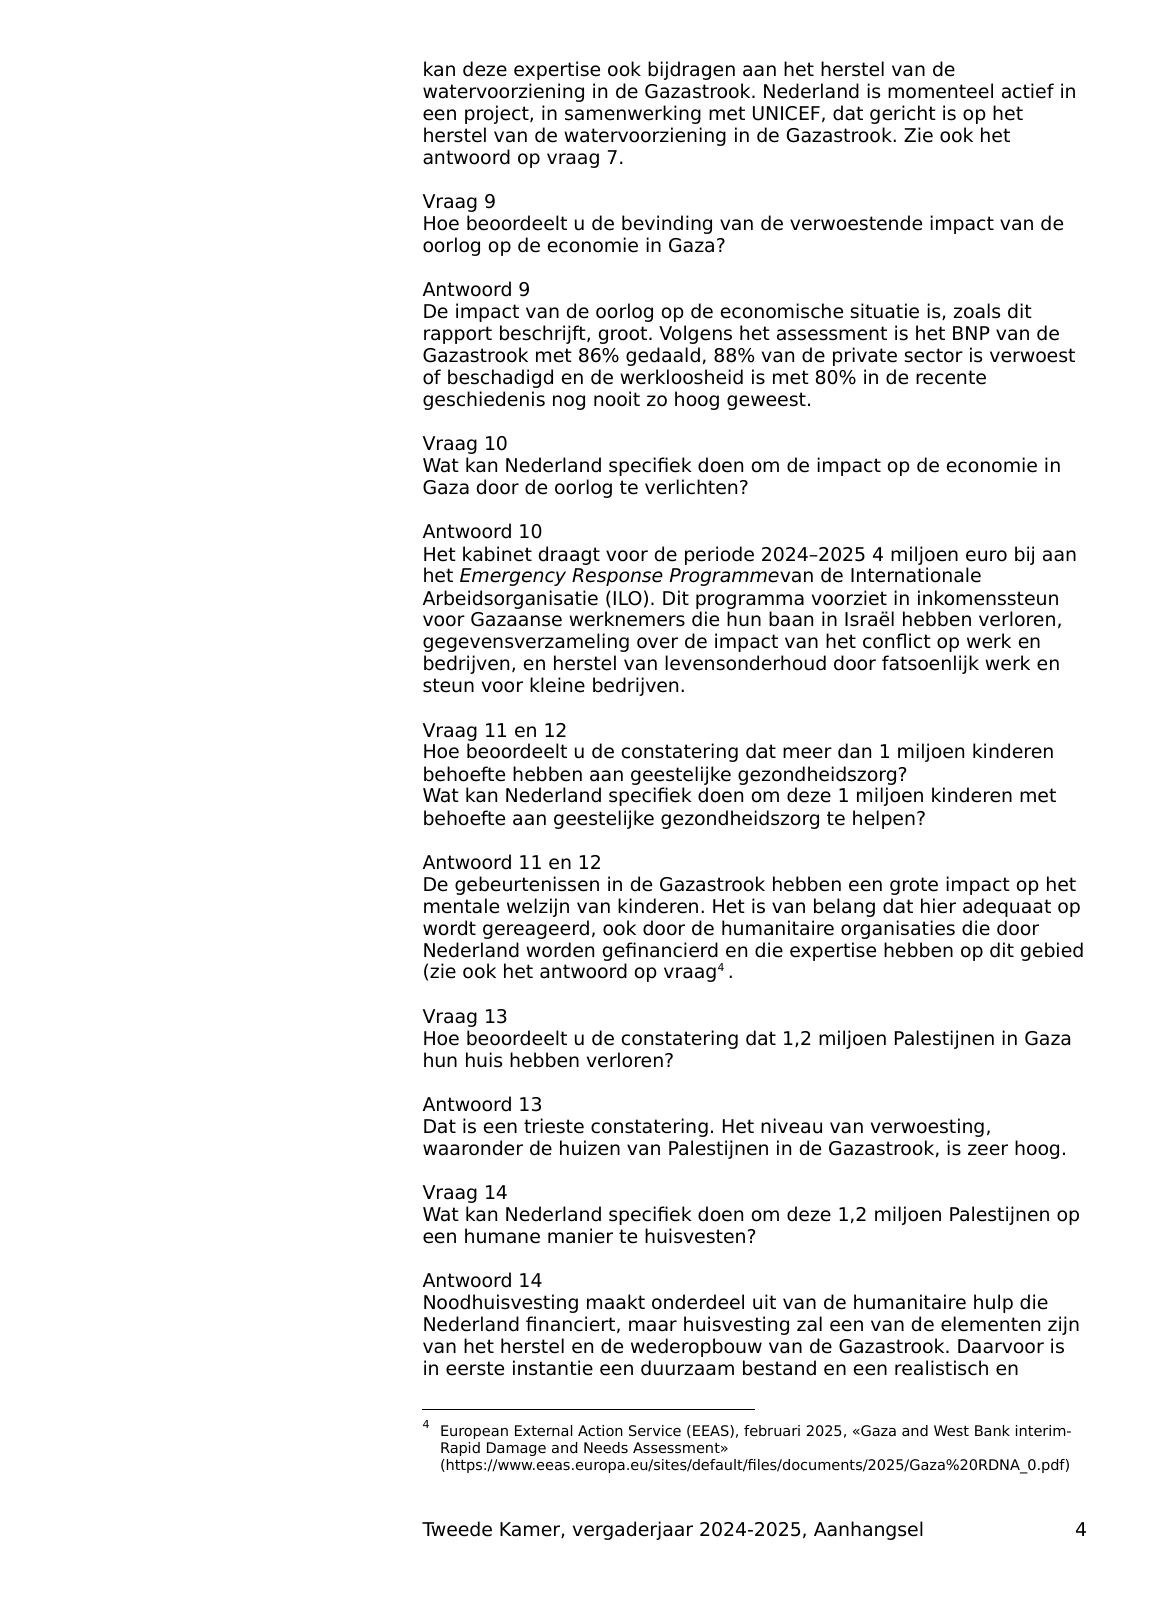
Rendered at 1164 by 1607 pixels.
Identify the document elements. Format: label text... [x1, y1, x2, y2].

text Antwoord 14 [422, 1270, 1087, 1292]
text kan deze expertise ook bijdragen aan het herstel van de watervoorziening in de Gazastrook. Nederland is momenteel actief in een project, in samenwerking met UNICEF, dat gericht is op het herstel van de watervoorziening in de Gazastrook. Zie ook het antwoord op vraag 7. [422, 59, 1087, 169]
text Wat kan Nederland specifiek doen om de impact op de economie in Gaza door de oorlog te verlichten? [422, 455, 1087, 499]
text Dat is een trieste constatering. Het niveau van verwoesting, waaronder de huizen van Palestijnen in de Gazastrook, is zeer hoog. [422, 1116, 1087, 1160]
text Hoe beoordeelt u de bevinding van de verwoestende impact van de oorlog op de economie in Gaza? [422, 213, 1087, 257]
text Hoe beoordeelt u de constatering dat meer dan 1 miljoen kinderen behoefte hebben aan geestelijke gezondheidszorg? [422, 741, 1087, 785]
text Vraag 11 en 12 [422, 719, 1087, 741]
text De impact van de oorlog op de economische situatie is, zoals dit rapport beschrijft, groot. Volgens het assessment is het BNP van de Gazastrook met 86% gedaald, 88% van de private sector is verwoest of beschadigd en de werkloosheid is met 80% in de recente geschiedenis nog nooit zo hoog geweest. [422, 301, 1087, 411]
text Vraag 14 [422, 1182, 1087, 1204]
text Het kabinet draagt voor de periode 2024–2025 4 miljoen euro bij aan het Emergency Response Programmevan de Internationale Arbeidsorganisatie (ILO). Dit programma voorziet in inkomenssteun voor Gazaanse werknemers die hun baan in Israël hebben verloren, gegevensverzameling over de impact van het conflict op werk en bedrijven, en herstel van levensonderhoud door fatsoenlijk werk en steun voor kleine bedrijven. [422, 543, 1087, 697]
text Antwoord 10 [422, 521, 1087, 543]
text De gebeurtenissen in de Gazastrook hebben een grote impact op het mentale welzijn van kinderen. Het is van belang dat hier adequaat op wordt gereageerd, ook door de humanitaire organisaties die door Nederland worden gefinancierd en die expertise hebben op dit gebied (zie ook het antwoord op vraag. [422, 873, 1087, 983]
text Vraag 13 [422, 1006, 1087, 1028]
text European External Action Service (EEAS), februari 2025, «Gaza and West Bank interim- Rapid Damage and Needs Assessment» (https://www.eeas.europa.eu/sites/default/files/documents/2025/Gaza%20RDNA_0.pdf) [422, 1418, 1087, 1474]
text Antwoord 9 [422, 279, 1087, 301]
text Antwoord 11 en 12 [422, 852, 1087, 873]
text Vraag 10 [422, 433, 1087, 455]
text Hoe beoordeelt u de constatering dat 1,2 miljoen Palestijnen in Gaza hun huis hebben verloren? [422, 1028, 1087, 1072]
text Vraag 9 [422, 191, 1087, 213]
text Wat kan Nederland specifiek doen om deze 1,2 miljoen Palestijnen op een humane manier te huisvesten? [422, 1204, 1087, 1248]
text Antwoord 13 [422, 1094, 1087, 1116]
text Wat kan Nederland specifiek doen om deze 1 miljoen kinderen met behoefte aan geestelijke gezondheidszorg te helpen? [422, 785, 1087, 829]
text Noodhuisvesting maakt onderdeel uit van de humanitaire hulp die Nederland financiert, maar huisvesting zal een van de elementen zijn van het herstel en de wederopbouw van de Gazastrook. Daarvoor is in eerste instantie een duurzaam bestand en een realistisch en [422, 1292, 1087, 1380]
